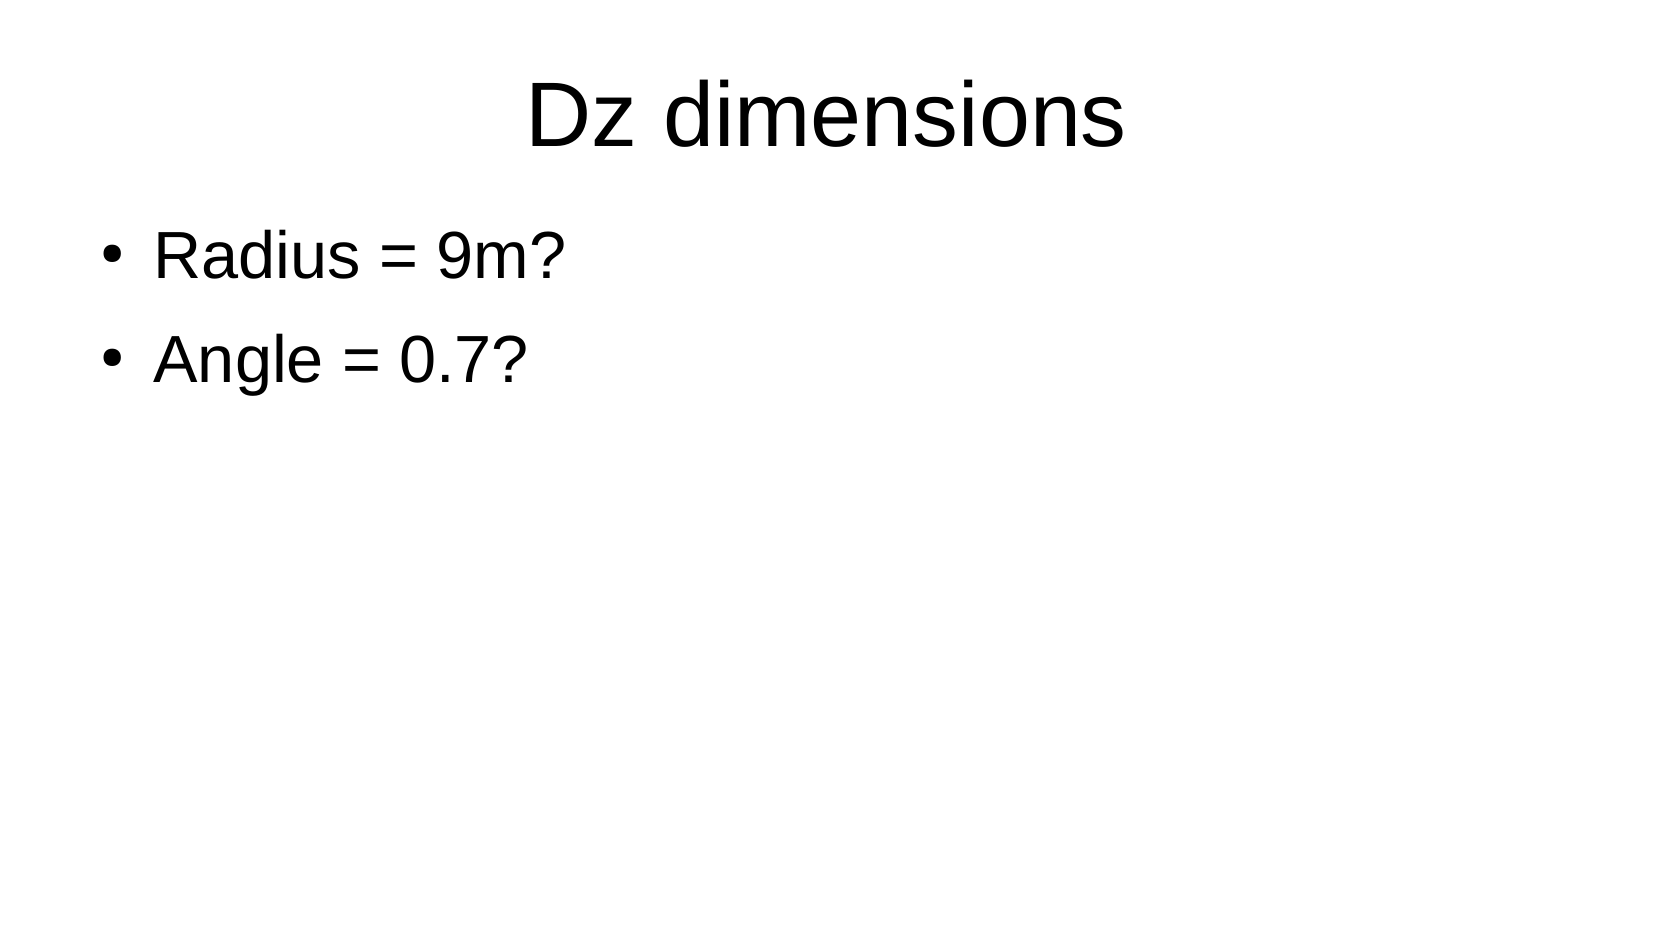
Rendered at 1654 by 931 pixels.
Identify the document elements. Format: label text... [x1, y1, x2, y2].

title Dz dimensions [82, 37, 1571, 193]
list Radius = 9m? Angle = 0.7? [82, 217, 1571, 758]
